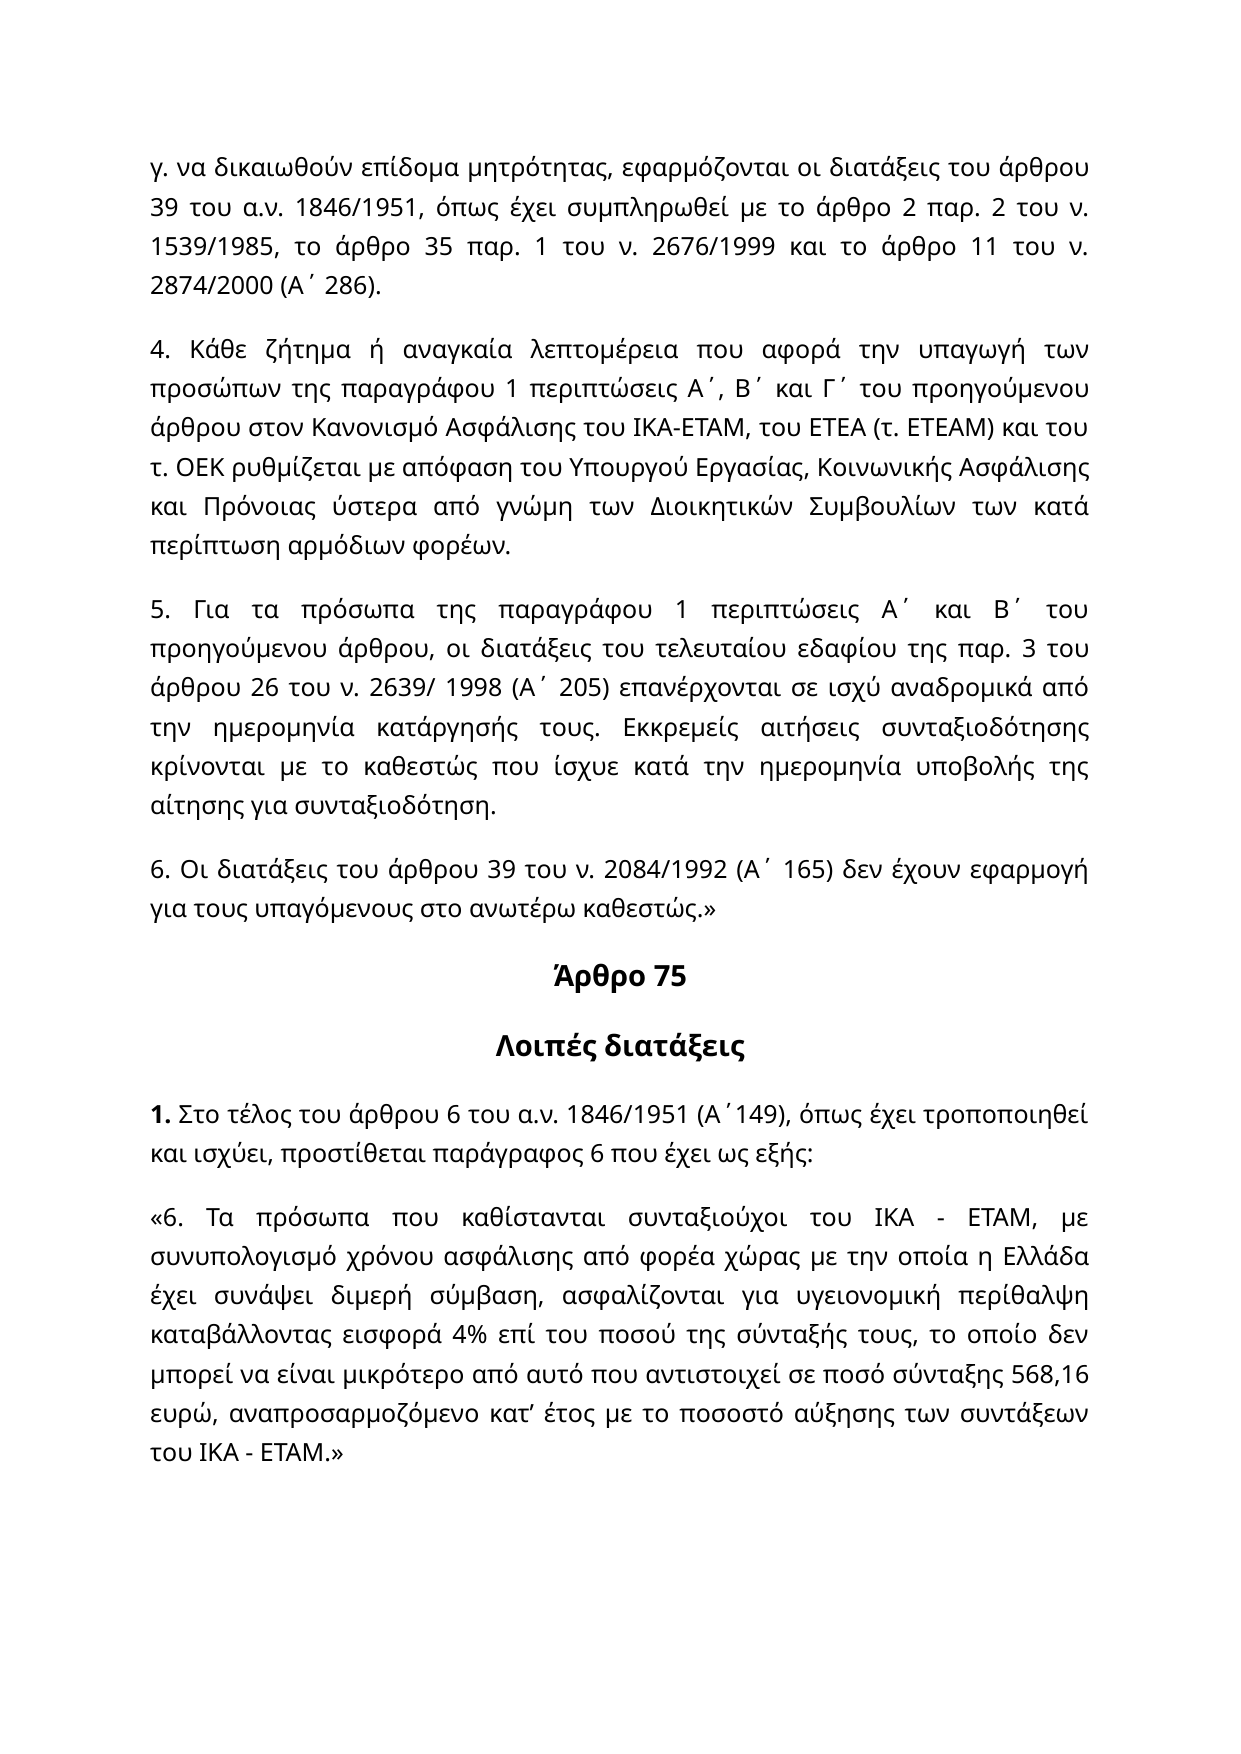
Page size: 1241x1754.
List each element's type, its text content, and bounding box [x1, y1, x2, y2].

text 5. Για τα πρόσωπα της παραγράφου 1 περιπτώσεις Α΄ και Β΄ του προηγούμενου άρθρου, οι διατάξεις του τελευταίου εδαφίου της παρ. 3 του άρθρου 26 του ν. 2639/ 1998 (Α΄ 205) επανέρχονται σε ισχύ αναδρομικά από την ημερομηνία κατάργησής τους. Εκκρεμείς αιτήσεις συνταξιοδότησης κρίνονται με το καθεστώς που ίσχυε κατά την ημερομηνία υποβολής της αίτησης για συνταξιοδότηση. [150, 592, 1090, 822]
text 4. Κάθε ζήτημα ή αναγκαία λεπτομέρεια που αφορά την υπαγωγή των προσώπων της παραγράφου 1 περιπτώσεις Α΄, Β΄ και Γ΄ του προηγούμενου άρθρου στον Κανονισμό Ασφάλισης του ΙΚΑ-ΕΤΑΜ, του ΕΤΕΑ (τ. ΕΤΕΑΜ) και του τ. ΟΕΚ ρυθμίζεται με απόφαση του Υπουργού Εργασίας, Κοινωνικής Ασφάλισης και Πρόνοιας ύστερα από γνώμη των Διοικητικών Συμβουλίων των κατά περίπτωση αρμόδιων φορέων. [150, 332, 1090, 562]
text γ. να δικαιωθούν επίδομα μητρότητας, εφαρμόζονται οι διατάξεις του άρθρου 39 του α.ν. 1846/1951, όπως έχει συμπληρωθεί με το άρθρο 2 παρ. 2 του ν. 1539/1985, το άρθρο 35 παρ. 1 του ν. 2676/1999 και το άρθρο 11 του ν. 2874/2000 (Α΄ 286). [150, 150, 1090, 302]
text 6. Οι διατάξεις του άρθρου 39 του ν. 2084/1992 (Α΄ 165) δεν έχουν εφαρμογή για τους υπαγόμενους στο ανωτέρω καθεστώς.» [150, 852, 1090, 925]
text 1. Στο τέλος του άρθρου 6 του α.ν. 1846/1951 (Α΄149), όπως έχει τροποποιηθεί και ισχύει, προστίθεται παράγραφος 6 που έχει ως εξής: [150, 1096, 1090, 1169]
subtitle Άρθρο 75 [150, 955, 1090, 995]
text «6. Τα πρόσωπα που καθίστανται συνταξιούχοι του ΙΚΑ - ΕΤΑΜ, με συνυπολογισμό χρόνου ασφάλισης από φορέα χώρας με την οποία η Ελλάδα έχει συνάψει διμερή σύμβαση, ασφαλίζονται για υγειονομική περίθαλψη καταβάλλοντας εισφορά 4% επί του ποσού της σύνταξής τους, το οποίο δεν μπορεί να είναι μικρότερο από αυτό που αντιστοιχεί σε ποσό σύνταξης 568,16 ευρώ, αναπροσαρμοζόμενο κατ’ έτος με το ποσοστό αύξησης των συντάξεων του ΙΚΑ - ΕΤΑΜ.» [150, 1199, 1090, 1469]
subtitle Λοιπές διατάξεις [150, 1026, 1090, 1065]
